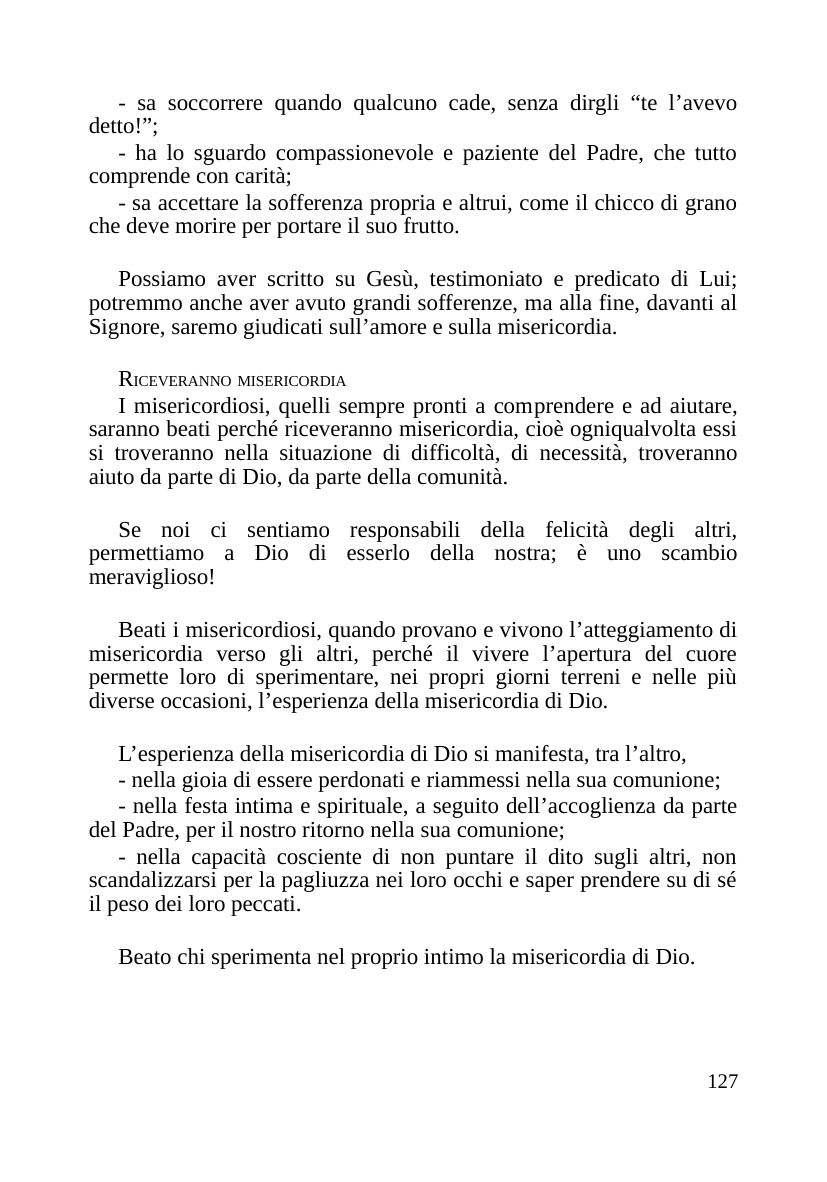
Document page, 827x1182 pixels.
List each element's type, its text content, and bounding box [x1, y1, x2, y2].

text - nella gioia di essere perdonati e riammessi nella sua comunione; [88, 766, 738, 793]
text I misericordiosi, quelli sempre pronti a comprendere e ad aiutare, saranno beati perché riceveranno misericordia, cioè ogniqualvolta essi si troveranno nella situazione di difficoltà, di necessità, troveranno aiuto da parte di Dio, da parte della comunità. [88, 392, 738, 489]
text L’esperienza della misericordia di Dio si manifesta, tra l’altro, [88, 740, 738, 766]
text Beati i misericordiosi, quando provano e vivono l’atteggiamento di misericordia verso gli altri, perché il vivere l’apertura del cuore permette loro di sperimentare, nei propri giorni terreni e nelle più diverse occasioni, l’esperienza della misericordia di Dio. [88, 616, 738, 713]
text Beato chi sperimenta nel proprio intimo la misericordia di Dio. [88, 943, 738, 969]
text - nella festa intima e spirituale, a seguito dell’accoglienza da parte del Padre, per il nostro ritorno nella sua comunione; [88, 793, 738, 843]
text - sa soccorrere quando qualcuno cade, senza dirgli “te l’avevo detto!”; [88, 88, 738, 139]
text - sa accettare la sofferenza propria e altrui, come il chicco di grano che deve morire per portare il suo frutto. [88, 189, 738, 239]
text - ha lo sguardo compassionevole e paziente del Padre, che tutto comprende con carità; [88, 139, 738, 189]
text - nella capacità cosciente di non puntare il dito sugli altri, non scandalizzarsi per la pagliuzza nei loro occhi e saper prendere su di sé il peso dei loro peccati. [88, 843, 738, 917]
text Possiamo aver scritto su Gesù, testimoniato e predicato di Lui; potremmo anche aver avuto grandi sofferenze, ma alla fine, davanti al Signore, saremo giudicati sull’amore e sulla misericordia. [88, 265, 738, 339]
text Se noi ci sentiamo responsabili della felicità degli altri, permettiamo a Dio di esserlo della nostra; è uno scambio meraviglioso! [88, 516, 738, 589]
text Riceveranno misericordia [88, 365, 738, 392]
